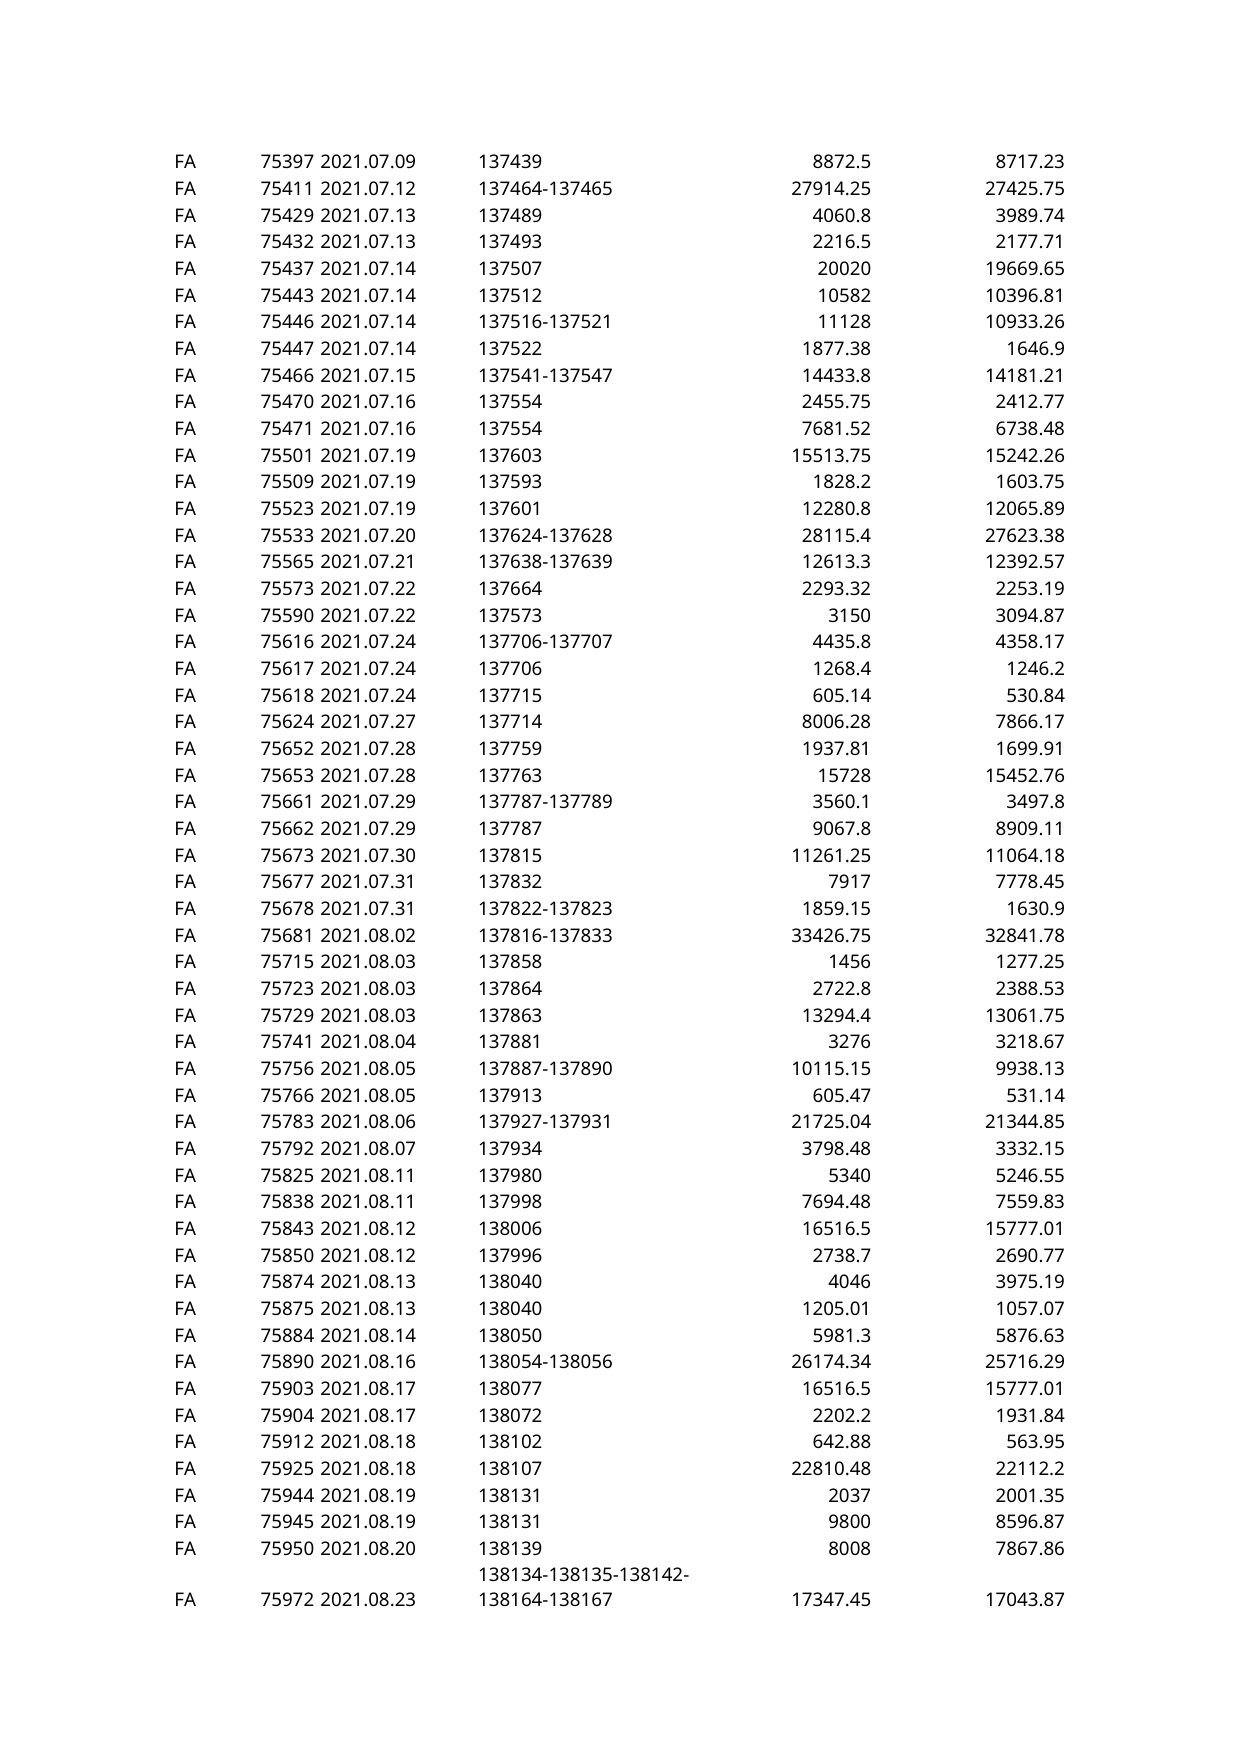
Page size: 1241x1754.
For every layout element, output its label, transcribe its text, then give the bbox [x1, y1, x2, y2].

table_cell 8717.23 [874, 148, 1068, 174]
table_cell 17043.87 [874, 1561, 1068, 1612]
table_cell 3975.19 [874, 1268, 1068, 1294]
table_cell 137887-137890 [475, 1054, 732, 1081]
table_cell FA [171, 894, 237, 921]
table_cell 138107 [475, 1454, 732, 1481]
table_cell 25716.29 [874, 1348, 1068, 1374]
table_cell 75678 [237, 894, 317, 921]
table_cell 9800 [732, 1508, 874, 1534]
table_cell 137715 [475, 681, 732, 708]
table_cell 75843 [237, 1214, 317, 1241]
table_cell 138139 [475, 1534, 732, 1561]
table_cell 3218.67 [874, 1028, 1068, 1054]
table_cell 2021.08.03 [317, 948, 475, 974]
table_cell 3497.8 [874, 788, 1068, 814]
table_cell 5876.63 [874, 1321, 1068, 1348]
table_cell 2021.08.20 [317, 1534, 475, 1561]
table_cell 75471 [237, 414, 317, 441]
table_cell 605.14 [732, 681, 874, 708]
table_cell 2021.07.15 [317, 361, 475, 388]
table_cell FA [171, 494, 237, 521]
table_cell 137787-137789 [475, 788, 732, 814]
table_cell 2021.08.19 [317, 1481, 475, 1508]
table_cell 15728 [732, 761, 874, 788]
table_cell 2021.08.17 [317, 1401, 475, 1428]
table_cell 75890 [237, 1348, 317, 1374]
table_cell 26174.34 [732, 1348, 874, 1374]
table_cell 3560.1 [732, 788, 874, 814]
table_cell FA [171, 1241, 237, 1268]
table_cell 531.14 [874, 1081, 1068, 1108]
table_cell 22810.48 [732, 1454, 874, 1481]
table_cell 2021.07.16 [317, 388, 475, 414]
table_cell FA [171, 548, 237, 574]
table_cell 75715 [237, 948, 317, 974]
table_cell 8006.28 [732, 708, 874, 734]
table_cell 7917 [732, 868, 874, 894]
table_cell 137832 [475, 868, 732, 894]
table_cell 75792 [237, 1134, 317, 1161]
table_cell 15242.26 [874, 441, 1068, 468]
table_cell 563.95 [874, 1428, 1068, 1454]
table_cell 10582 [732, 281, 874, 308]
table_cell FA [171, 468, 237, 494]
table_cell FA [171, 414, 237, 441]
table_cell 12613.3 [732, 548, 874, 574]
table_cell 2021.07.14 [317, 254, 475, 281]
table_cell FA [171, 681, 237, 708]
table_cell 7694.48 [732, 1188, 874, 1214]
table_cell 137759 [475, 734, 732, 761]
table_cell 2021.07.22 [317, 601, 475, 628]
table_cell 2202.2 [732, 1401, 874, 1428]
table_cell 75653 [237, 761, 317, 788]
table_cell 75470 [237, 388, 317, 414]
table_cell 2001.35 [874, 1481, 1068, 1508]
table_cell 75783 [237, 1108, 317, 1134]
table_cell FA [171, 1161, 237, 1188]
table_cell 1630.9 [874, 894, 1068, 921]
table_cell FA [171, 521, 237, 548]
table_cell 1277.25 [874, 948, 1068, 974]
table_cell 2021.07.19 [317, 468, 475, 494]
table_cell 137516-137521 [475, 308, 732, 334]
table_cell 2293.32 [732, 574, 874, 601]
table_cell 530.84 [874, 681, 1068, 708]
table_cell 2021.08.13 [317, 1294, 475, 1321]
table_cell FA [171, 1134, 237, 1161]
table_cell 2021.08.18 [317, 1428, 475, 1454]
table_cell 14433.8 [732, 361, 874, 388]
table_cell 12280.8 [732, 494, 874, 521]
table_cell 15777.01 [874, 1214, 1068, 1241]
table_cell 1603.75 [874, 468, 1068, 494]
table_cell 2738.7 [732, 1241, 874, 1268]
table_cell 2021.07.28 [317, 734, 475, 761]
table_cell 2021.08.06 [317, 1108, 475, 1134]
table_cell 2021.07.09 [317, 148, 475, 174]
table_cell 2021.08.18 [317, 1454, 475, 1481]
table_cell 28115.4 [732, 521, 874, 548]
table_cell 138102 [475, 1428, 732, 1454]
table_cell 5981.3 [732, 1321, 874, 1348]
table_cell FA [171, 814, 237, 841]
table_cell FA [171, 1534, 237, 1561]
table_cell 137881 [475, 1028, 732, 1054]
table_cell 137980 [475, 1161, 732, 1188]
table_cell 2021.07.13 [317, 201, 475, 228]
table_cell 75437 [237, 254, 317, 281]
table_cell 2021.07.29 [317, 788, 475, 814]
table_cell FA [171, 654, 237, 681]
table_cell FA [171, 708, 237, 734]
table_cell 75884 [237, 1321, 317, 1348]
table_cell 75874 [237, 1268, 317, 1294]
table_cell 75447 [237, 334, 317, 361]
table_cell 2021.07.14 [317, 308, 475, 334]
table_cell 1877.38 [732, 334, 874, 361]
table_cell 8909.11 [874, 814, 1068, 841]
table_cell 75723 [237, 974, 317, 1001]
table_cell 2412.77 [874, 388, 1068, 414]
table_cell 75681 [237, 921, 317, 948]
table_cell 75925 [237, 1454, 317, 1481]
table_cell FA [171, 228, 237, 254]
table_cell 3276 [732, 1028, 874, 1054]
table_cell 15452.76 [874, 761, 1068, 788]
table_cell 2021.07.24 [317, 628, 475, 654]
table_cell 2021.08.03 [317, 1001, 475, 1028]
table_cell 20020 [732, 254, 874, 281]
table_cell 137554 [475, 388, 732, 414]
table_cell 16516.5 [732, 1214, 874, 1241]
table_cell FA [171, 1054, 237, 1081]
table_cell 137714 [475, 708, 732, 734]
table_cell 11064.18 [874, 841, 1068, 868]
table_cell 138050 [475, 1321, 732, 1348]
table_cell 6738.48 [874, 414, 1068, 441]
table_cell 75432 [237, 228, 317, 254]
table_cell 75766 [237, 1081, 317, 1108]
table_cell 2021.08.17 [317, 1374, 475, 1401]
table_cell FA [171, 441, 237, 468]
table_cell 7866.17 [874, 708, 1068, 734]
table_cell 2455.75 [732, 388, 874, 414]
table_cell 75617 [237, 654, 317, 681]
table_cell 137638-137639 [475, 548, 732, 574]
table_cell FA [171, 574, 237, 601]
table_cell 5246.55 [874, 1161, 1068, 1188]
table_cell 605.47 [732, 1081, 874, 1108]
table_cell 2177.71 [874, 228, 1068, 254]
table_cell FA [171, 361, 237, 388]
table_cell 75443 [237, 281, 317, 308]
table_cell 4060.8 [732, 201, 874, 228]
table_cell 75850 [237, 1241, 317, 1268]
table_cell 2021.08.05 [317, 1054, 475, 1081]
table_cell 2021.08.14 [317, 1321, 475, 1348]
table_cell 4435.8 [732, 628, 874, 654]
table_cell FA [171, 1374, 237, 1401]
table_cell 1057.07 [874, 1294, 1068, 1321]
table_cell 2216.5 [732, 228, 874, 254]
table_cell 138040 [475, 1268, 732, 1294]
table_cell 75904 [237, 1401, 317, 1428]
table_cell 137624-137628 [475, 521, 732, 548]
table_cell 13294.4 [732, 1001, 874, 1028]
table_cell FA [171, 761, 237, 788]
table_cell 2037 [732, 1481, 874, 1508]
table_cell FA [171, 1401, 237, 1428]
table_cell 3150 [732, 601, 874, 628]
table_cell 33426.75 [732, 921, 874, 948]
table_cell 75677 [237, 868, 317, 894]
table_cell 2021.07.13 [317, 228, 475, 254]
table_cell 137706 [475, 654, 732, 681]
table_cell 75533 [237, 521, 317, 548]
table_cell 75825 [237, 1161, 317, 1188]
table_cell 2021.07.19 [317, 494, 475, 521]
table_cell 138077 [475, 1374, 732, 1401]
table_cell 137489 [475, 201, 732, 228]
table_cell 2021.07.14 [317, 334, 475, 361]
table_cell 2021.07.16 [317, 414, 475, 441]
table_cell 75729 [237, 1001, 317, 1028]
table_cell 10933.26 [874, 308, 1068, 334]
table_cell FA [171, 921, 237, 948]
table_cell 75950 [237, 1534, 317, 1561]
table_cell FA [171, 1561, 237, 1612]
table_cell 2021.08.23 [317, 1561, 475, 1612]
table_cell FA [171, 148, 237, 174]
table_cell 75903 [237, 1374, 317, 1401]
table_cell 137927-137931 [475, 1108, 732, 1134]
table_cell 2021.07.29 [317, 814, 475, 841]
table_cell 2021.07.19 [317, 441, 475, 468]
table_cell FA [171, 974, 237, 1001]
table_cell 75945 [237, 1508, 317, 1534]
table_cell 137601 [475, 494, 732, 521]
table_cell 138134-138135-138142-138164-138167 [475, 1561, 732, 1612]
table_cell 75618 [237, 681, 317, 708]
table_cell FA [171, 1428, 237, 1454]
table_cell 7778.45 [874, 868, 1068, 894]
table_cell 2253.19 [874, 574, 1068, 601]
table_cell 75972 [237, 1561, 317, 1612]
table_cell 2021.08.07 [317, 1134, 475, 1161]
table_cell 2021.07.12 [317, 174, 475, 201]
table_cell 75875 [237, 1294, 317, 1321]
table_cell 137507 [475, 254, 732, 281]
table_cell 2388.53 [874, 974, 1068, 1001]
table_cell 8008 [732, 1534, 874, 1561]
table_cell 2021.08.04 [317, 1028, 475, 1054]
table_cell 2021.07.27 [317, 708, 475, 734]
table_cell 19669.65 [874, 254, 1068, 281]
table_cell 75429 [237, 201, 317, 228]
table_cell 3094.87 [874, 601, 1068, 628]
table_cell 8596.87 [874, 1508, 1068, 1534]
table_cell 138054-138056 [475, 1348, 732, 1374]
table_cell FA [171, 1348, 237, 1374]
table_cell 75523 [237, 494, 317, 521]
table_cell 2690.77 [874, 1241, 1068, 1268]
table_cell 75411 [237, 174, 317, 201]
table_cell 137706-137707 [475, 628, 732, 654]
table_cell FA [171, 628, 237, 654]
table_cell 7681.52 [732, 414, 874, 441]
table_cell 2021.08.11 [317, 1188, 475, 1214]
table_cell 21725.04 [732, 1108, 874, 1134]
table_cell 137593 [475, 468, 732, 494]
table_cell 27914.25 [732, 174, 874, 201]
table_cell 75397 [237, 148, 317, 174]
table_cell 2722.8 [732, 974, 874, 1001]
table_cell 27623.38 [874, 521, 1068, 548]
table_cell 2021.08.03 [317, 974, 475, 1001]
table_cell 12392.57 [874, 548, 1068, 574]
table_cell 137934 [475, 1134, 732, 1161]
table_cell 3798.48 [732, 1134, 874, 1161]
table_cell 137787 [475, 814, 732, 841]
table_cell 2021.07.20 [317, 521, 475, 548]
table_cell 137864 [475, 974, 732, 1001]
table_cell FA [171, 1214, 237, 1241]
table_cell 75741 [237, 1028, 317, 1054]
table_cell 1859.15 [732, 894, 874, 921]
table_cell 16516.5 [732, 1374, 874, 1401]
table_cell FA [171, 388, 237, 414]
table_cell 2021.08.02 [317, 921, 475, 948]
table_cell 138131 [475, 1481, 732, 1508]
table_cell 137858 [475, 948, 732, 974]
table_cell 137863 [475, 1001, 732, 1028]
table_cell FA [171, 201, 237, 228]
table_cell 1205.01 [732, 1294, 874, 1321]
table_cell FA [171, 1321, 237, 1348]
table_cell 1699.91 [874, 734, 1068, 761]
table_cell 1646.9 [874, 334, 1068, 361]
table_cell 4046 [732, 1268, 874, 1294]
table_cell 137816-137833 [475, 921, 732, 948]
table_cell 2021.07.24 [317, 681, 475, 708]
table_cell 137822-137823 [475, 894, 732, 921]
table_cell 2021.08.19 [317, 1508, 475, 1534]
table_cell 137664 [475, 574, 732, 601]
table_cell 14181.21 [874, 361, 1068, 388]
table_cell 5340 [732, 1161, 874, 1188]
table_cell 75446 [237, 308, 317, 334]
table_cell 2021.08.05 [317, 1081, 475, 1108]
table_cell 2021.08.16 [317, 1348, 475, 1374]
table_cell 4358.17 [874, 628, 1068, 654]
table_cell 3332.15 [874, 1134, 1068, 1161]
table_cell 2021.07.21 [317, 548, 475, 574]
table_cell 1937.81 [732, 734, 874, 761]
table_cell 75616 [237, 628, 317, 654]
table_cell FA [171, 308, 237, 334]
table_cell 137763 [475, 761, 732, 788]
table_cell 2021.08.12 [317, 1241, 475, 1268]
table_cell 2021.07.24 [317, 654, 475, 681]
table_cell 137512 [475, 281, 732, 308]
table_cell 75944 [237, 1481, 317, 1508]
table_cell FA [171, 788, 237, 814]
table_cell FA [171, 601, 237, 628]
table_cell 137913 [475, 1081, 732, 1108]
table_cell 75661 [237, 788, 317, 814]
table_cell 32841.78 [874, 921, 1068, 948]
table_cell 9938.13 [874, 1054, 1068, 1081]
table_cell 137996 [475, 1241, 732, 1268]
table_cell 75565 [237, 548, 317, 574]
table_cell 10396.81 [874, 281, 1068, 308]
table_cell FA [171, 334, 237, 361]
table_cell 17347.45 [732, 1561, 874, 1612]
table_cell 137522 [475, 334, 732, 361]
table_cell 2021.07.30 [317, 841, 475, 868]
table_cell FA [171, 1081, 237, 1108]
table_cell 137815 [475, 841, 732, 868]
table_cell 9067.8 [732, 814, 874, 841]
table_cell 2021.07.28 [317, 761, 475, 788]
table_cell 137998 [475, 1188, 732, 1214]
table_cell 2021.08.12 [317, 1214, 475, 1241]
table_cell FA [171, 1454, 237, 1481]
table_cell 75673 [237, 841, 317, 868]
table_cell FA [171, 254, 237, 281]
table_cell 75466 [237, 361, 317, 388]
table_cell FA [171, 1294, 237, 1321]
table_cell FA [171, 174, 237, 201]
table_cell FA [171, 1508, 237, 1534]
table_cell 137439 [475, 148, 732, 174]
table_cell 2021.08.11 [317, 1161, 475, 1188]
table_cell 137573 [475, 601, 732, 628]
table_cell 75590 [237, 601, 317, 628]
table_cell 3989.74 [874, 201, 1068, 228]
table_cell 75838 [237, 1188, 317, 1214]
table_cell 2021.07.31 [317, 868, 475, 894]
table_cell 2021.08.13 [317, 1268, 475, 1294]
table_cell 137541-137547 [475, 361, 732, 388]
table_cell 75662 [237, 814, 317, 841]
table_cell FA [171, 1268, 237, 1294]
table_cell 13061.75 [874, 1001, 1068, 1028]
table_cell 11128 [732, 308, 874, 334]
table_cell 138131 [475, 1508, 732, 1534]
table_cell FA [171, 1108, 237, 1134]
table_cell FA [171, 1028, 237, 1054]
table_cell 137464-137465 [475, 174, 732, 201]
table_cell 2021.07.22 [317, 574, 475, 601]
table_cell FA [171, 948, 237, 974]
table_cell 15513.75 [732, 441, 874, 468]
table_cell 10115.15 [732, 1054, 874, 1081]
table_cell 75509 [237, 468, 317, 494]
table_cell 138072 [475, 1401, 732, 1428]
table_cell 75573 [237, 574, 317, 601]
table_cell 137554 [475, 414, 732, 441]
table_cell 1268.4 [732, 654, 874, 681]
table_cell 75912 [237, 1428, 317, 1454]
table_cell 27425.75 [874, 174, 1068, 201]
table_cell 8872.5 [732, 148, 874, 174]
table_cell FA [171, 1188, 237, 1214]
table_cell 1246.2 [874, 654, 1068, 681]
table_cell FA [171, 841, 237, 868]
table_cell 1931.84 [874, 1401, 1068, 1428]
table_cell 137493 [475, 228, 732, 254]
table_cell FA [171, 1481, 237, 1508]
table_cell 7867.86 [874, 1534, 1068, 1561]
table_cell 75652 [237, 734, 317, 761]
table_cell 75501 [237, 441, 317, 468]
table_cell 21344.85 [874, 1108, 1068, 1134]
table_cell FA [171, 281, 237, 308]
table_cell 75756 [237, 1054, 317, 1081]
table_cell 12065.89 [874, 494, 1068, 521]
table_cell 15777.01 [874, 1374, 1068, 1401]
table_cell 11261.25 [732, 841, 874, 868]
table_cell 2021.07.14 [317, 281, 475, 308]
table_cell 137603 [475, 441, 732, 468]
table_cell FA [171, 868, 237, 894]
table_cell 138040 [475, 1294, 732, 1321]
table_cell FA [171, 1001, 237, 1028]
table_cell 2021.07.31 [317, 894, 475, 921]
table_cell 1828.2 [732, 468, 874, 494]
table_cell FA [171, 734, 237, 761]
table_cell 642.88 [732, 1428, 874, 1454]
table_cell 138006 [475, 1214, 732, 1241]
table_cell 22112.2 [874, 1454, 1068, 1481]
table_cell 7559.83 [874, 1188, 1068, 1214]
table_cell 1456 [732, 948, 874, 974]
table_cell 75624 [237, 708, 317, 734]
